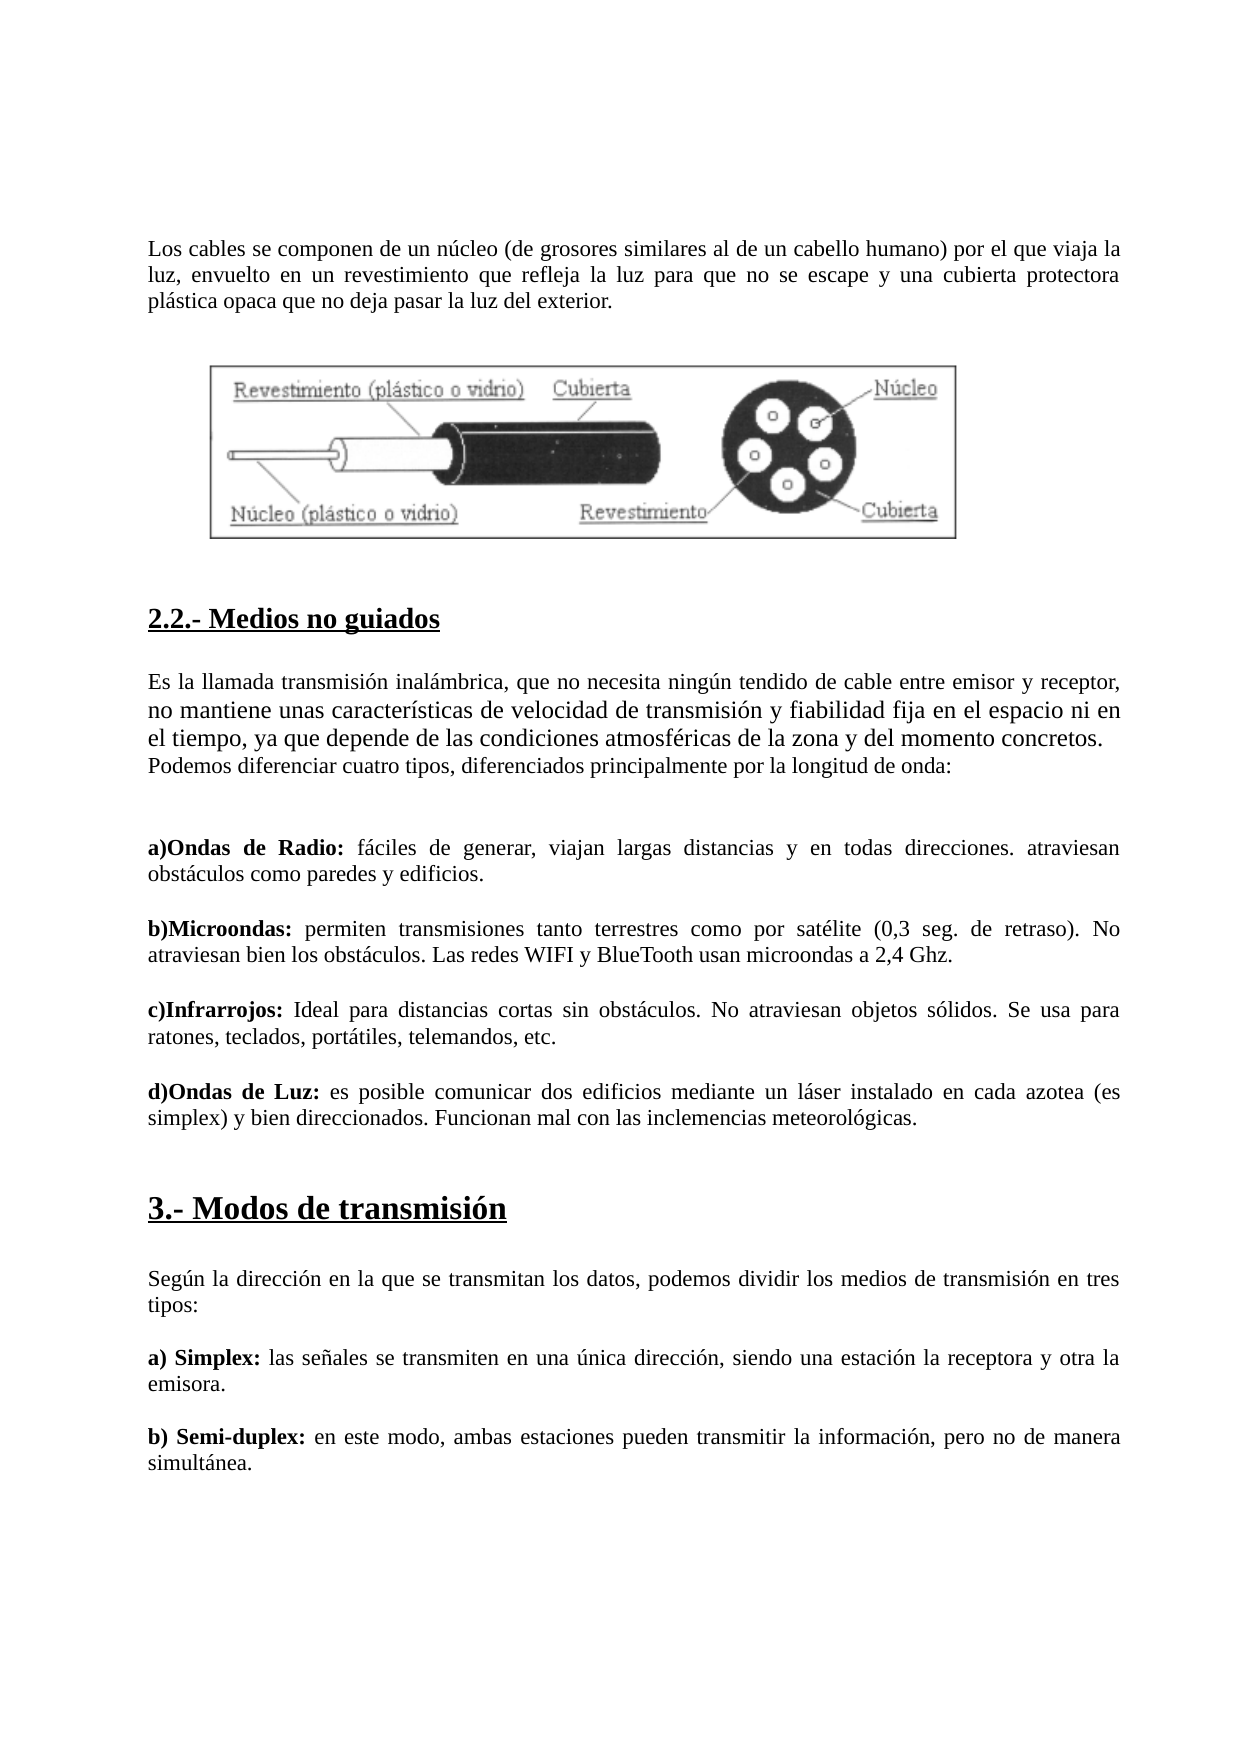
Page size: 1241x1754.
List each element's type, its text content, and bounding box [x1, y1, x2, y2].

text a)Ondas de Radio: fáciles de generar, viajan largas distancias y en todas direcciones. atraviesan obstáculos como paredes y edificios. [148, 834, 1122, 886]
text a) Simplex: las señales se transmiten en una única dirección, siendo una estación la receptora y otra la emisora. [148, 1344, 1122, 1397]
text b) Semi-duplex: en este modo, ambas estaciones pueden transmitir la información, pero no de manera simultánea. [148, 1423, 1122, 1476]
text Según la dirección en la que se transmitan los datos, podemos dividir los medios de transmisión en tres tipos: [148, 1265, 1122, 1318]
text 2.2.- Medios no guiados [148, 601, 1122, 635]
text b)Microondas: permiten transmisiones tanto terrestres como por satélite (0,3 seg. de retraso). No atraviesan bien los obstáculos. Las redes WIFI y BlueTooth usan microondas a 2,4 Ghz. [148, 915, 1122, 968]
text Podemos diferenciar cuatro tipos, diferenciados principalmente por la longitud de onda: [148, 752, 1122, 778]
text Es la llamada transmisión inalámbrica, que no necesita ningún tendido de cable entre emisor y receptor, no mantiene unas características de velocidad de transmisión y fiabilidad fija en el espacio ni en el tiempo, ya que depende de las condiciones atmosféricas de la zona y del momento concretos. [148, 668, 1122, 752]
text d)Ondas de Luz: es posible comunicar dos edificios mediante un láser instalado en cada azotea (es simplex) y bien direccionados. Funcionan mal con las inclemencias meteorológicas. [148, 1078, 1122, 1131]
text Los cables se componen de un núcleo (de grosores similares al de un cabello humano) por el que viaja la luz, envuelto en un revestimiento que refleja la luz para que no se escape y una cubierta protectora plástica opaca que no deja pasar la luz del exterior. [148, 235, 1122, 314]
picture [207, 361, 966, 539]
text c)Infrarrojos: Ideal para distancias cortas sin obstáculos. No atraviesan objetos sólidos. Se usa para ratones, teclados, portátiles, telemandos, etc. [148, 997, 1122, 1049]
text 3.- Modos de transmisión [148, 1188, 1122, 1227]
